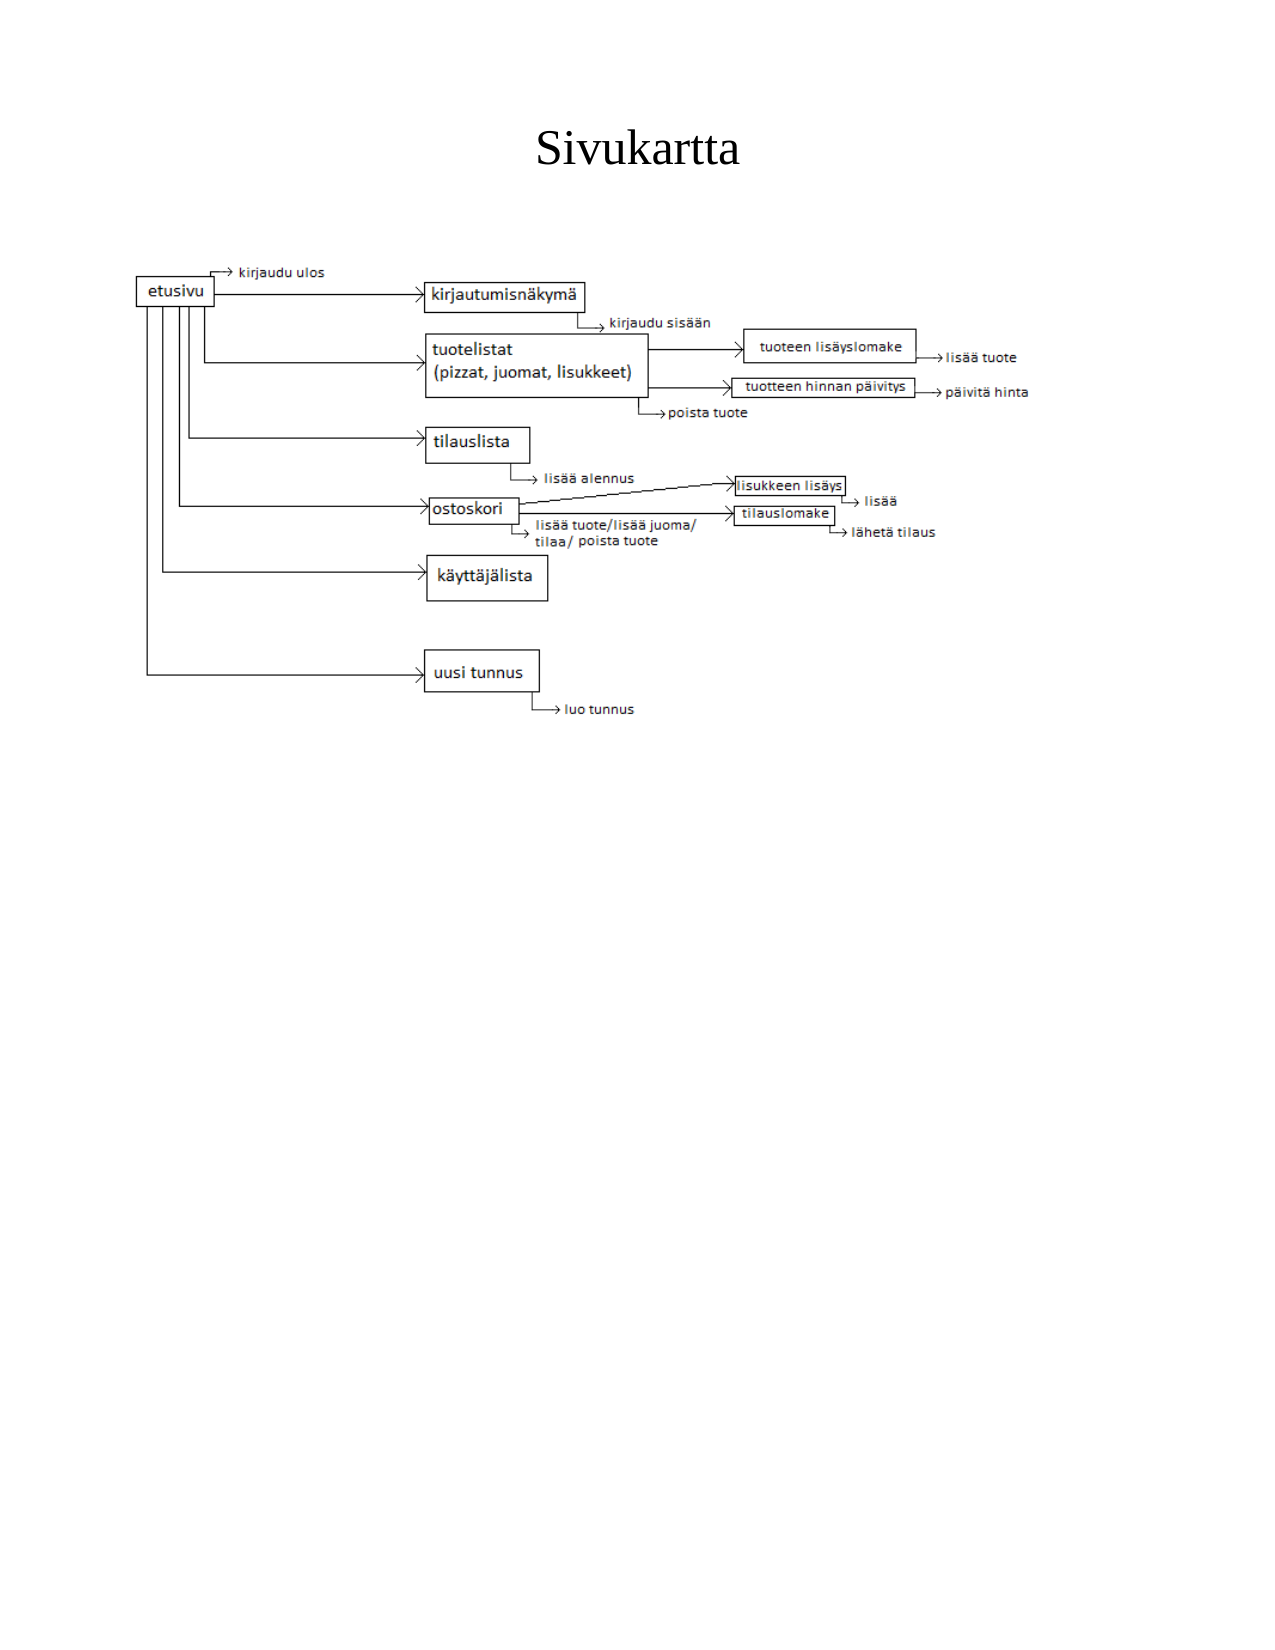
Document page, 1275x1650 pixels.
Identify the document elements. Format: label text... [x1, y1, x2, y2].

text Sivukartta [118, 118, 1157, 176]
picture [118, 233, 1157, 951]
